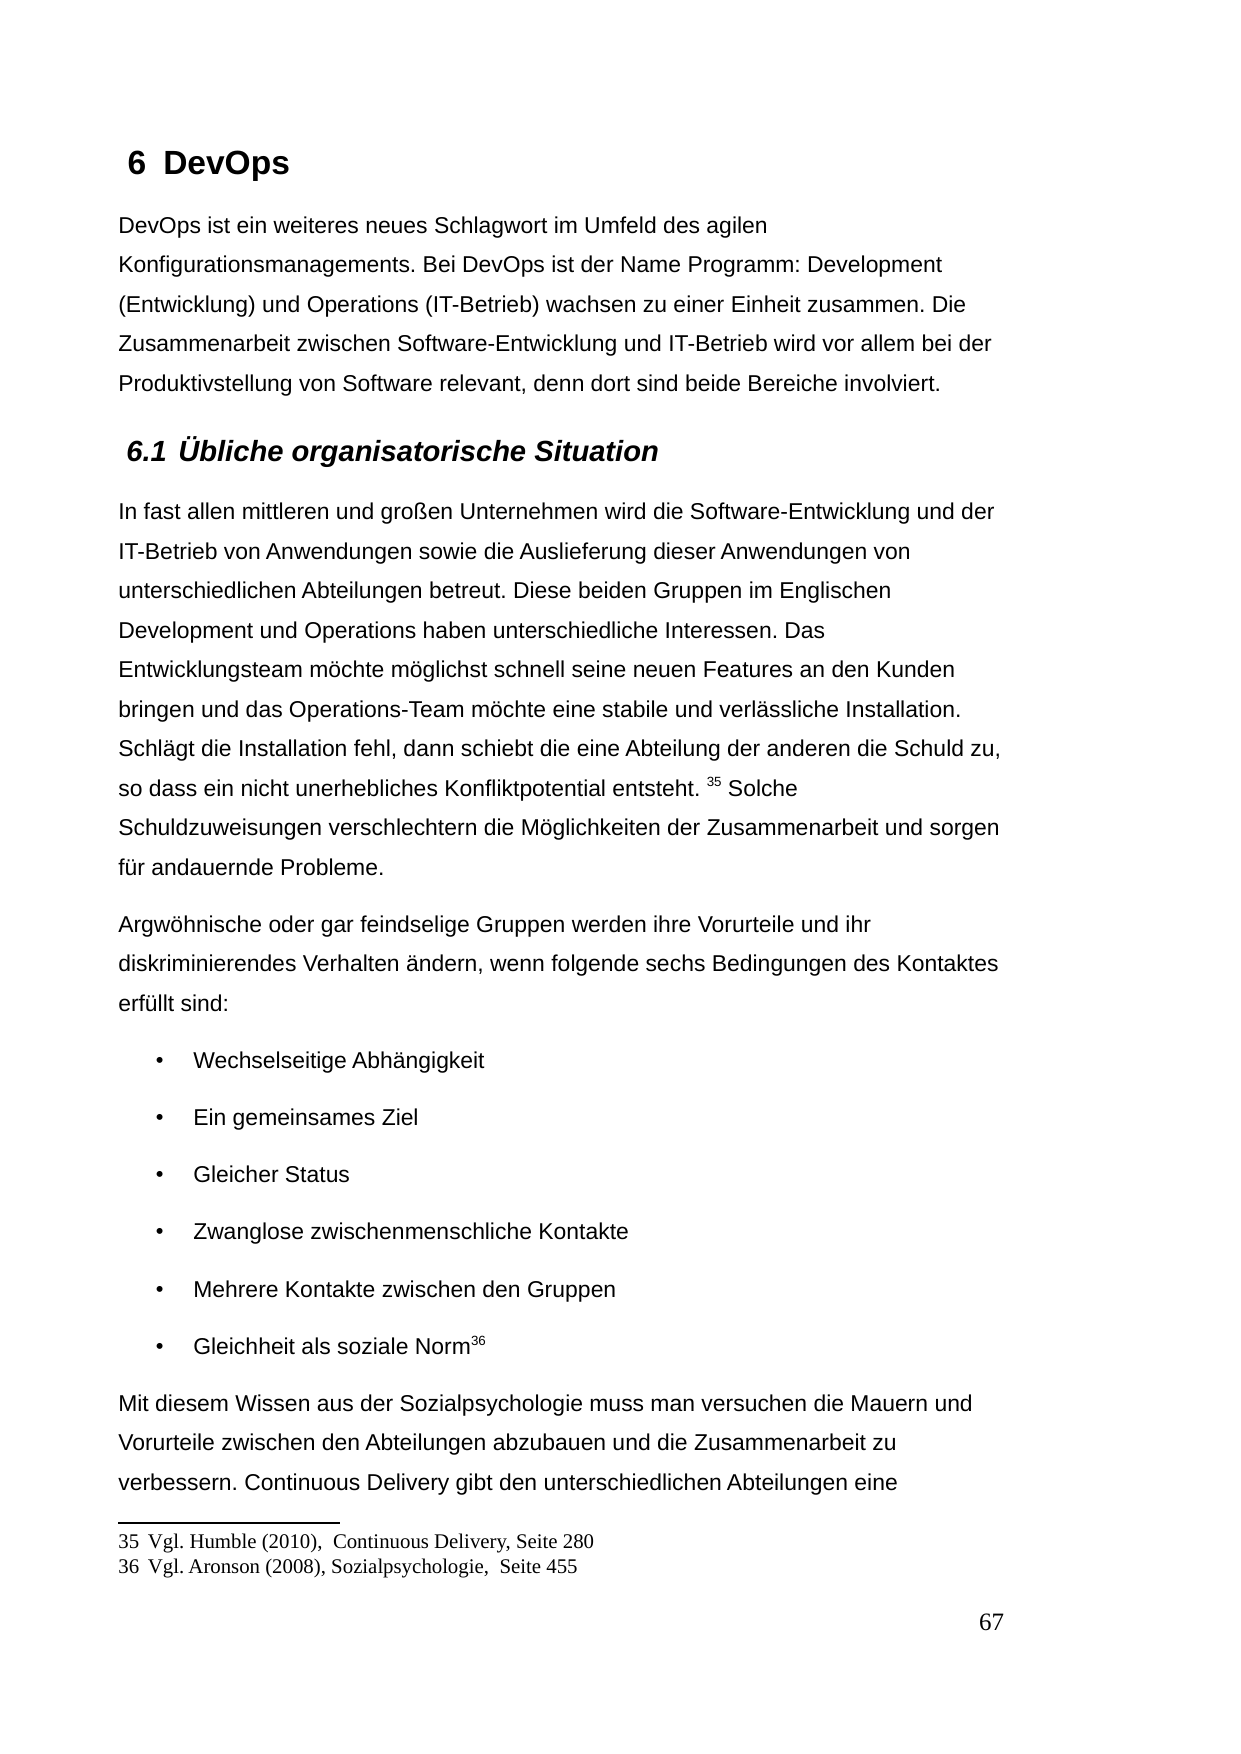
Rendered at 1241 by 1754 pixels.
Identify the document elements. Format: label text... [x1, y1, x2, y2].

subtitle DevOps [118, 143, 1004, 182]
text Mit diesem Wissen aus der Sozialpsychologie muss man versuchen die Mauern und Vorurteile zwischen den Abteilungen abzubauen und die Zusammenarbeit zu verbessern. Continuous Delivery gibt den unterschiedlichen Abteilungen eine [118, 1390, 1004, 1495]
text Vgl. Humble (2010), Continuous Delivery, Seite 280 [118, 1529, 1004, 1553]
list Ein gemeinsames Ziel [156, 1104, 1004, 1130]
text DevOps ist ein weiteres neues Schlagwort im Umfeld des agilen Konfigurationsmanagements. Bei DevOps ist der Name Programm: Development (Entwicklung) und Operations (IT-Betrieb) wachsen zu einer Einheit zusammen. Die Zusammenarbeit zwischen Software-Entwicklung und IT-Betrieb wird vor allem bei der Produktivstellung von Software relevant, denn dort sind beide Bereiche involviert. [118, 212, 1004, 396]
text Argwöhnische oder gar feindselige Gruppen werden ihre Vorurteile und ihr diskriminierendes Verhalten ändern, wenn folgende sechs Bedingungen des Kontaktes erfüllt sind: [118, 911, 1004, 1016]
text In fast allen mittleren und großen Unternehmen wird die Software-Entwicklung und der IT-Betrieb von Anwendungen sowie die Auslieferung dieser Anwendungen von unterschiedlichen Abteilungen betreut. Diese beiden Gruppen im Englischen Development und Operations haben unterschiedliche Interessen. Das Entwicklungsteam möchte möglichst schnell seine neuen Features an den Kunden bringen und das Operations-Team möchte eine stabile und verlässliche Installation. Schlägt die Installation fehl, dann schiebt die eine Abteilung der anderen die Schuld zu, so dass ein nicht unerhebliches Konfliktpotential entsteht. Solche Schuldzuweisungen verschlechtern die Möglichkeiten der Zusammenarbeit und sorgen für andauernde Probleme. [118, 498, 1004, 880]
list Gleichheit als soziale Norm [156, 1333, 1004, 1359]
list Wechselseitige Abhängigkeit [156, 1047, 1004, 1073]
list Mehrere Kontakte zwischen den Gruppen [156, 1276, 1004, 1302]
list Gleicher Status [156, 1161, 1004, 1187]
list Vgl. Aronson (2008), Sozialpsychologie, Seite 455 [118, 1553, 1004, 1578]
subtitle Übliche organisatorische Situation [118, 434, 1004, 468]
list Zwanglose zwischenmenschliche Kontakte [156, 1218, 1004, 1245]
